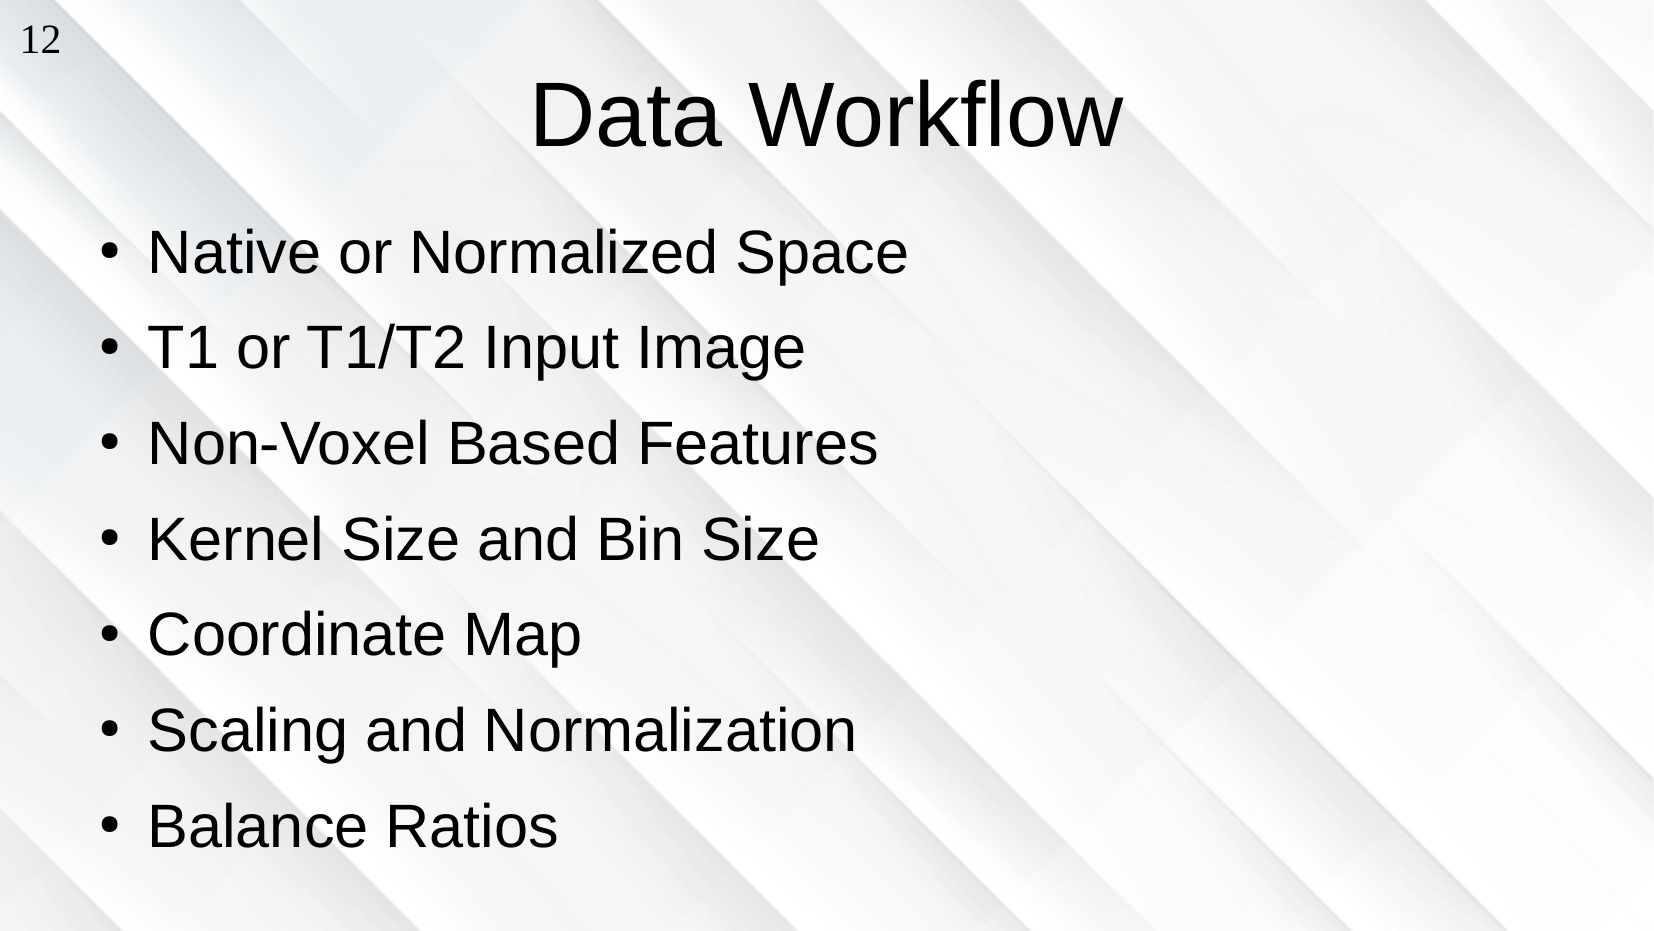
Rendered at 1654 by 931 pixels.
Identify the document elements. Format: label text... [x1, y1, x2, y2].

title Data Workflow [82, 37, 1571, 193]
list Native or Normalized Space T1 or T1/T2 Input Image Non-Voxel Based Features Kernel Size and Bin Size Coordinate Map Scaling and Normalization Balance Ratios [82, 217, 1571, 863]
picture [0, 0, 1654, 931]
